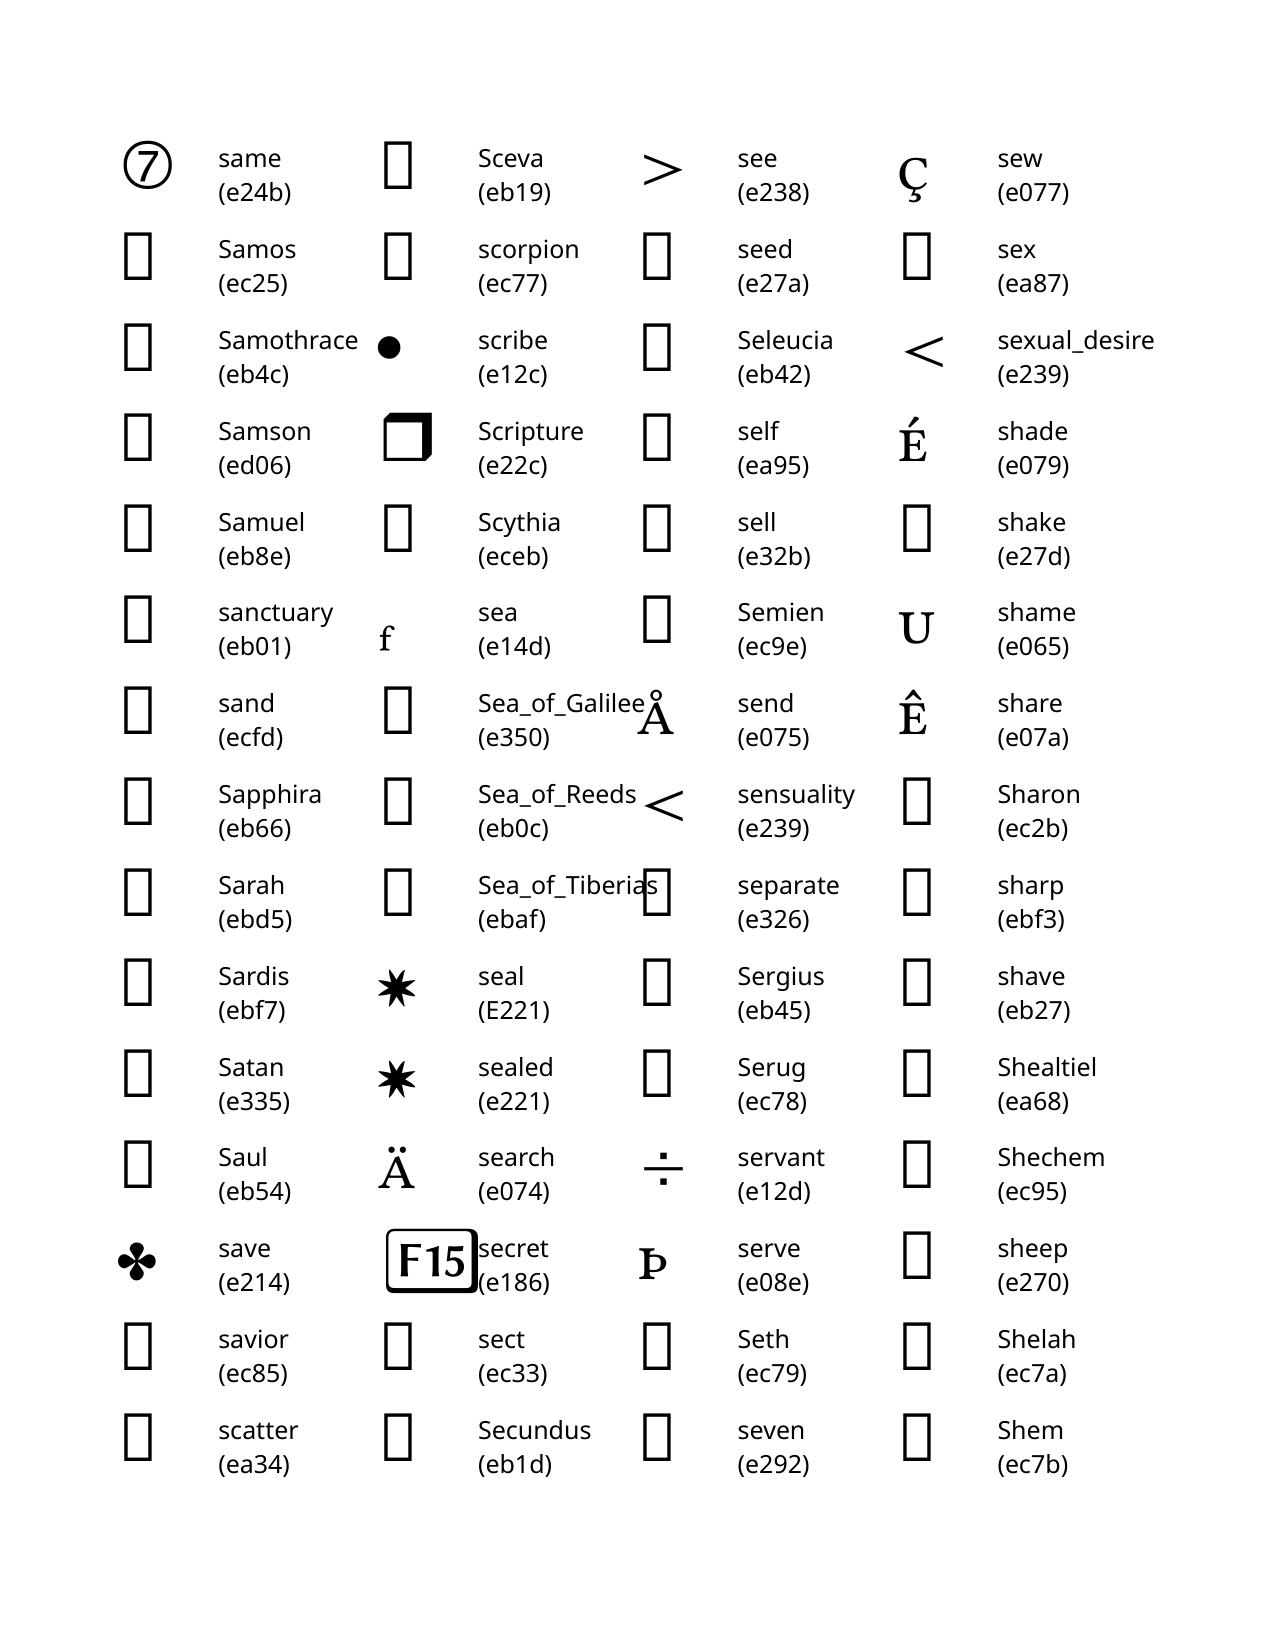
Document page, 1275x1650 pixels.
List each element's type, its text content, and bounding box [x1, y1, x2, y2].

table_cell Sardis (ebf7) [215, 936, 378, 1026]
table_cell search (e074) [475, 1117, 638, 1208]
table_cell  [638, 572, 734, 663]
table_cell  [897, 572, 994, 663]
table_cell sex (ea87) [994, 209, 1275, 300]
table_cell Saul (eb54) [215, 1117, 378, 1208]
table_cell shame (e065) [994, 572, 1275, 663]
table_cell self (ea95) [734, 391, 897, 481]
table_cell Sergius (eb45) [734, 936, 897, 1026]
table_cell  [115, 481, 215, 572]
table_cell  [115, 572, 215, 663]
table_cell  [378, 754, 475, 845]
table_cell  [115, 1026, 215, 1117]
table_cell  [378, 118, 475, 209]
table_cell  [115, 118, 215, 209]
table_cell  [897, 1117, 994, 1208]
table_cell Samothrace (eb4c) [215, 300, 378, 391]
table_cell sharp (ebf3) [994, 845, 1275, 936]
table_cell Sea_of_Galilee (e350) [475, 663, 638, 754]
table_cell servant (e12d) [734, 1117, 897, 1208]
table_cell send (e075) [734, 663, 897, 754]
table_cell  [378, 845, 475, 936]
table_cell  [638, 754, 734, 845]
table_cell Semien (ec9e) [734, 572, 897, 663]
table_cell Sharon (ec2b) [994, 754, 1275, 845]
table_cell  [378, 1117, 475, 1208]
table_cell shade (e079) [994, 391, 1275, 481]
table_cell  [638, 1390, 734, 1481]
table_cell  [378, 1390, 475, 1481]
table_cell  [378, 391, 475, 481]
table_cell  [378, 209, 475, 300]
table_cell sand (ecfd) [215, 663, 378, 754]
table_cell  [115, 663, 215, 754]
table_cell sew (e077) [994, 118, 1275, 209]
table_cell  [897, 754, 994, 845]
table_cell  [378, 300, 475, 391]
table_cell scatter (ea34) [215, 1390, 378, 1481]
table_cell  [897, 663, 994, 754]
table_cell  [378, 1299, 475, 1390]
table_cell sheep (e270) [994, 1208, 1275, 1299]
table_cell  [378, 663, 475, 754]
table_cell Sarah (ebd5) [215, 845, 378, 936]
table_cell sexual_desire (e239) [994, 300, 1275, 391]
table_cell  [115, 209, 215, 300]
table_cell  [638, 1299, 734, 1390]
table_cell seven (e292) [734, 1390, 897, 1481]
table_cell scorpion (ec77) [475, 209, 638, 300]
table_cell Serug (ec78) [734, 1026, 897, 1117]
table_cell  [897, 1026, 994, 1117]
table_cell  [897, 300, 994, 391]
table_cell  [897, 209, 994, 300]
table_cell Samson (ed06) [215, 391, 378, 481]
table_cell Sapphira (eb66) [215, 754, 378, 845]
table_cell  [897, 1208, 994, 1299]
table_cell sell (e32b) [734, 481, 897, 572]
table_cell  [638, 1208, 734, 1299]
table_cell  [638, 845, 734, 936]
table_cell same (e24b) [215, 118, 378, 209]
table_cell  [115, 1117, 215, 1208]
table_cell  [115, 300, 215, 391]
table_cell secret (e186) [475, 1208, 638, 1299]
table_cell scribe (e12c) [475, 300, 638, 391]
table_cell  [638, 391, 734, 481]
table_cell  [897, 1390, 994, 1481]
table_cell  [115, 1299, 215, 1390]
table_cell serve (e08e) [734, 1208, 897, 1299]
table_cell  [638, 300, 734, 391]
table_cell Samuel (eb8e) [215, 481, 378, 572]
table_cell  [378, 572, 475, 663]
table_cell  [638, 936, 734, 1026]
table_cell savior (ec85) [215, 1299, 378, 1390]
table_cell Scythia (eceb) [475, 481, 638, 572]
table_cell Sceva (eb19) [475, 118, 638, 209]
table_cell  [638, 118, 734, 209]
table_cell  [378, 481, 475, 572]
table_cell shake (e27d) [994, 481, 1275, 572]
table_cell separate (e326) [734, 845, 897, 936]
table_cell Shem (ec7b) [994, 1390, 1275, 1481]
table_cell Seth (ec79) [734, 1299, 897, 1390]
table_cell  [115, 936, 215, 1026]
table_cell  [897, 936, 994, 1026]
table_cell  [897, 845, 994, 936]
table_cell  [115, 1390, 215, 1481]
table_cell shave (eb27) [994, 936, 1275, 1026]
table_cell seed (e27a) [734, 209, 897, 300]
table_cell Seleucia (eb42) [734, 300, 897, 391]
table_cell Scripture (e22c) [475, 391, 638, 481]
table_cell sea (e14d) [475, 572, 638, 663]
table_cell  [115, 391, 215, 481]
table_cell  [378, 1026, 475, 1117]
table_cell  [897, 118, 994, 209]
table_cell Shechem (ec95) [994, 1117, 1275, 1208]
table_cell  [378, 936, 475, 1026]
table_cell  [638, 1026, 734, 1117]
table_cell  [897, 481, 994, 572]
table_cell share (e07a) [994, 663, 1275, 754]
table_cell Shelah (ec7a) [994, 1299, 1275, 1390]
table_cell  [638, 481, 734, 572]
table_cell  [115, 1208, 215, 1299]
table_cell see (e238) [734, 118, 897, 209]
table_cell  [897, 391, 994, 481]
table_cell  [378, 1208, 475, 1299]
table_cell sanctuary (eb01) [215, 572, 378, 663]
table_cell Secundus (eb1d) [475, 1390, 638, 1481]
table_cell Sea_of_Reeds (eb0c) [475, 754, 638, 845]
table_cell  [638, 1117, 734, 1208]
table_cell sensuality (e239) [734, 754, 897, 845]
table_cell  [638, 663, 734, 754]
table_cell Samos (ec25) [215, 209, 378, 300]
table_cell  [638, 209, 734, 300]
table_cell  [115, 845, 215, 936]
table_cell Shealtiel (ea68) [994, 1026, 1275, 1117]
table_cell  [115, 754, 215, 845]
table_cell  [897, 1299, 994, 1390]
table_cell Sea_of_Tiberias (ebaf) [475, 845, 638, 936]
table_cell sealed (e221) [475, 1026, 638, 1117]
table_cell sect (ec33) [475, 1299, 638, 1390]
table_cell Satan (e335) [215, 1026, 378, 1117]
table_cell save (e214) [215, 1208, 378, 1299]
table_cell seal (E221) [475, 936, 638, 1026]
